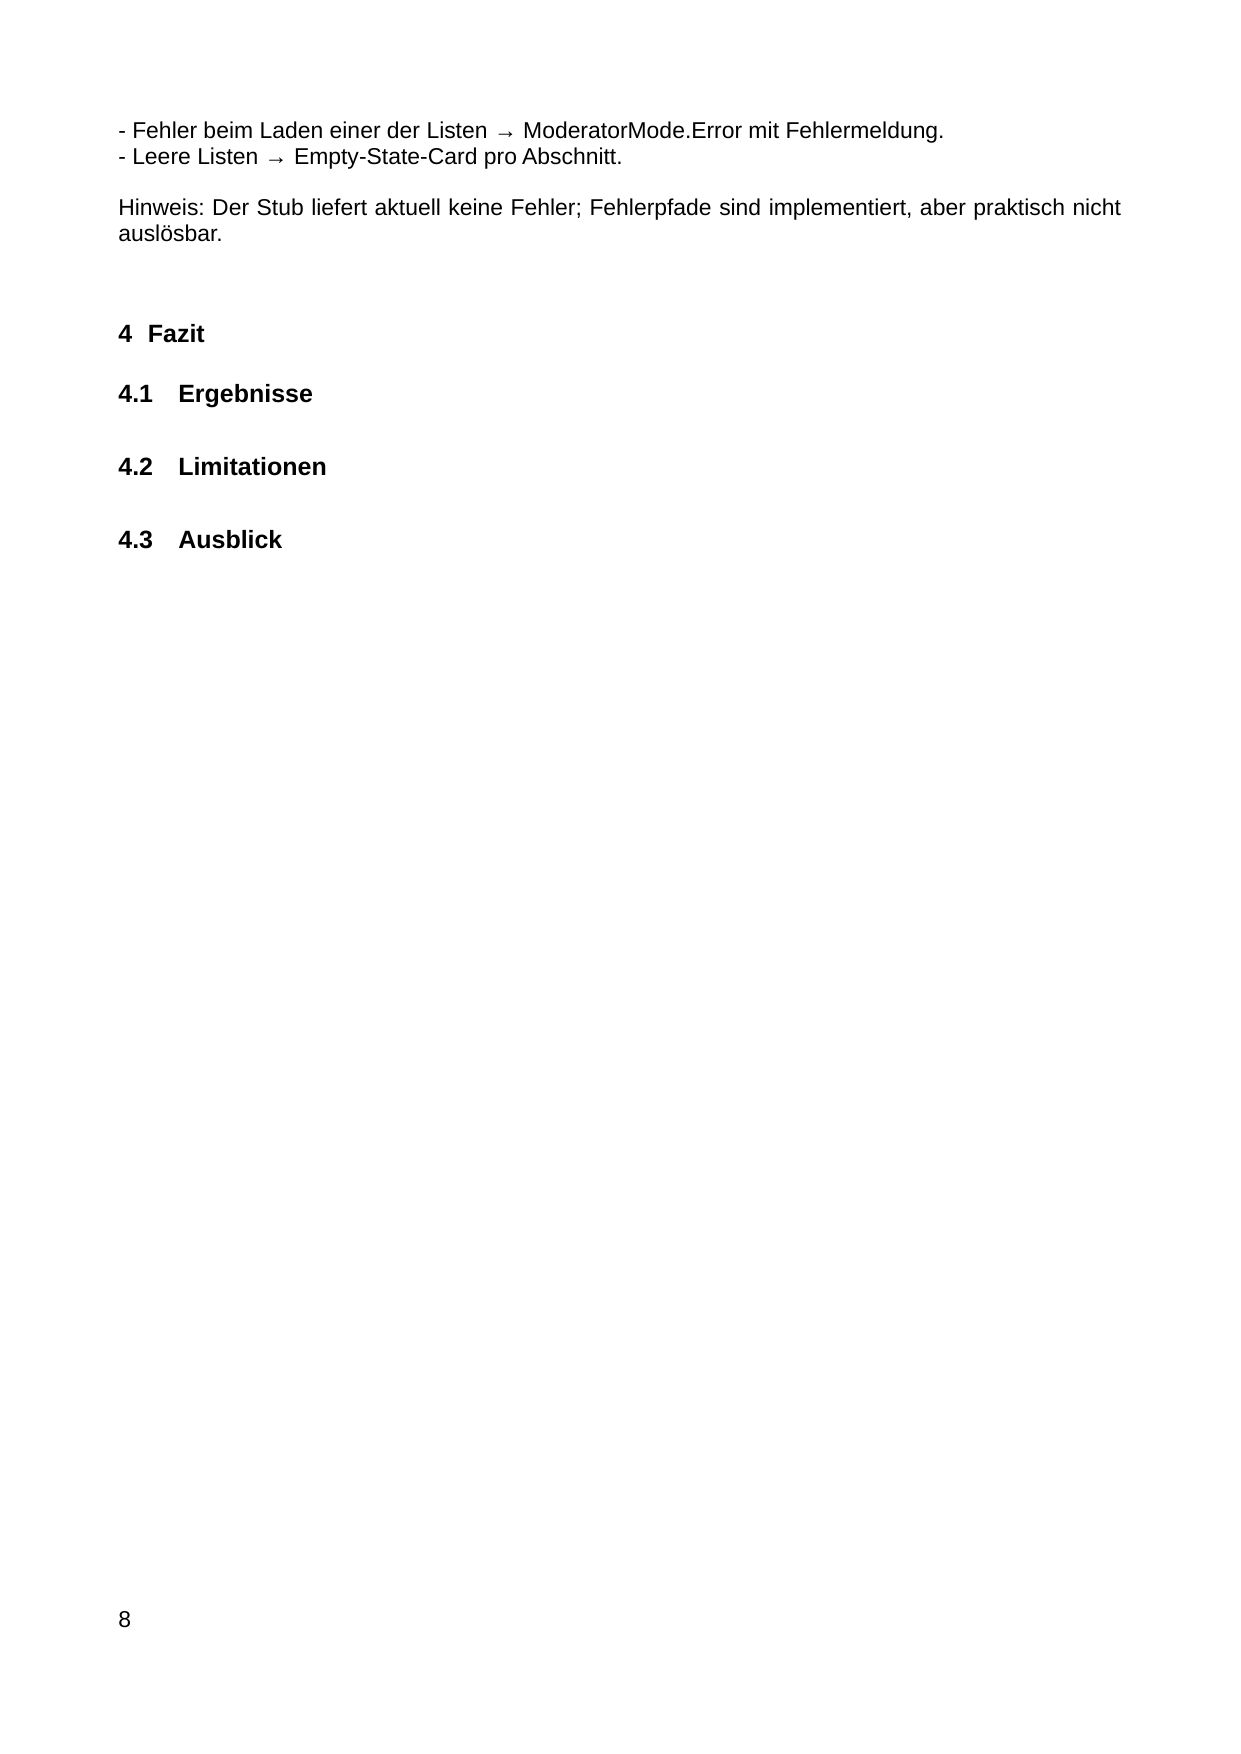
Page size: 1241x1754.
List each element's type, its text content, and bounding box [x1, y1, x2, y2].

text - Leere Listen → Empty‑State‑Card pro Abschnitt. [118, 144, 1122, 169]
subtitle Ergebnisse [118, 379, 1122, 407]
text - Fehler beim Laden einer der Listen → ModeratorMode.Error mit Fehlermeldung. [118, 118, 1122, 144]
text Hinweis: Der Stub liefert aktuell keine Fehler; Fehlerpfade sind implementiert, aber praktisch nicht auslösbar. [118, 195, 1122, 246]
subtitle Ausblick [118, 526, 1122, 553]
subtitle Limitationen [118, 453, 1122, 481]
subtitle Fazit [118, 320, 1122, 348]
